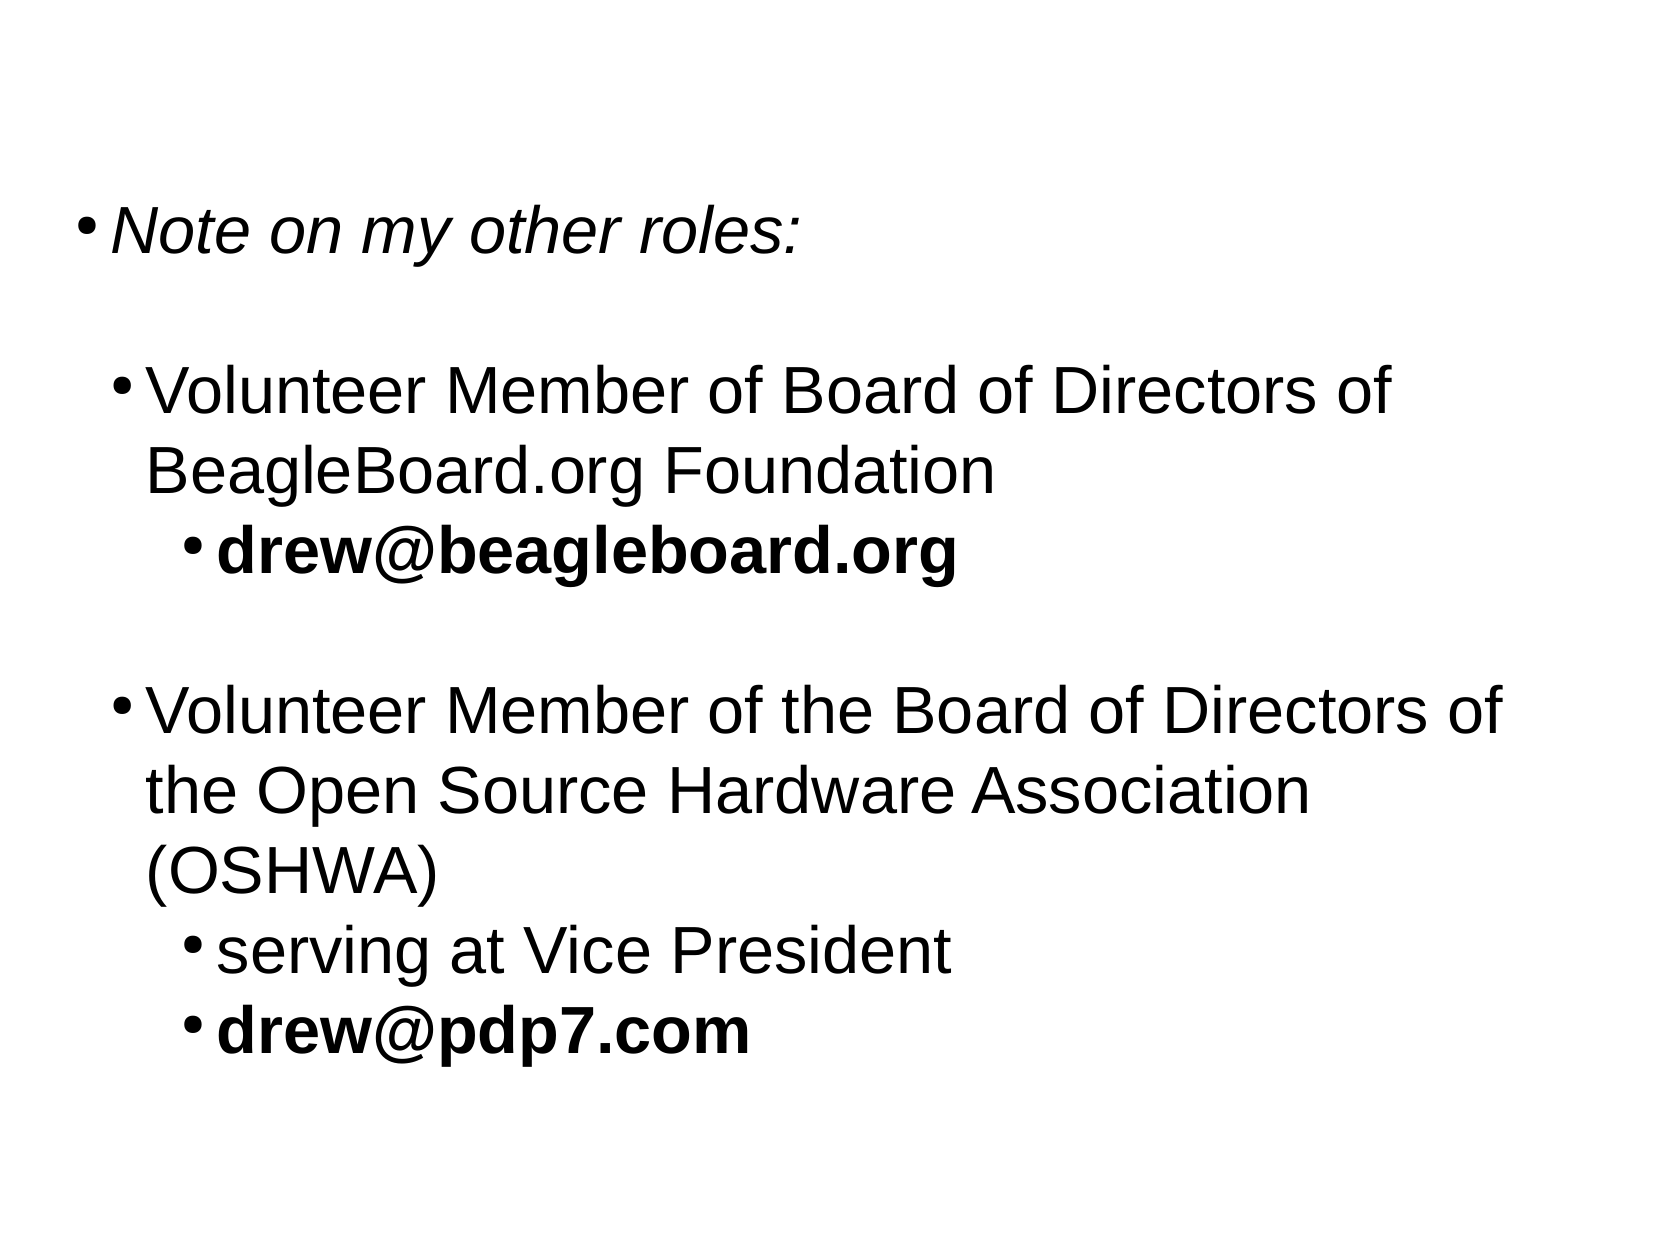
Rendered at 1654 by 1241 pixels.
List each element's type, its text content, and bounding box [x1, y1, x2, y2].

text_box Note on my other roles: Volunteer Member of Board of Directors of BeagleBoard.org Foundation drew@beagleboard.org Volunteer Member of the Board of Directors of the Open Source Hardware Association (OSHWA) serving at Vice President drew@pdp7.com [75, 187, 1538, 1055]
